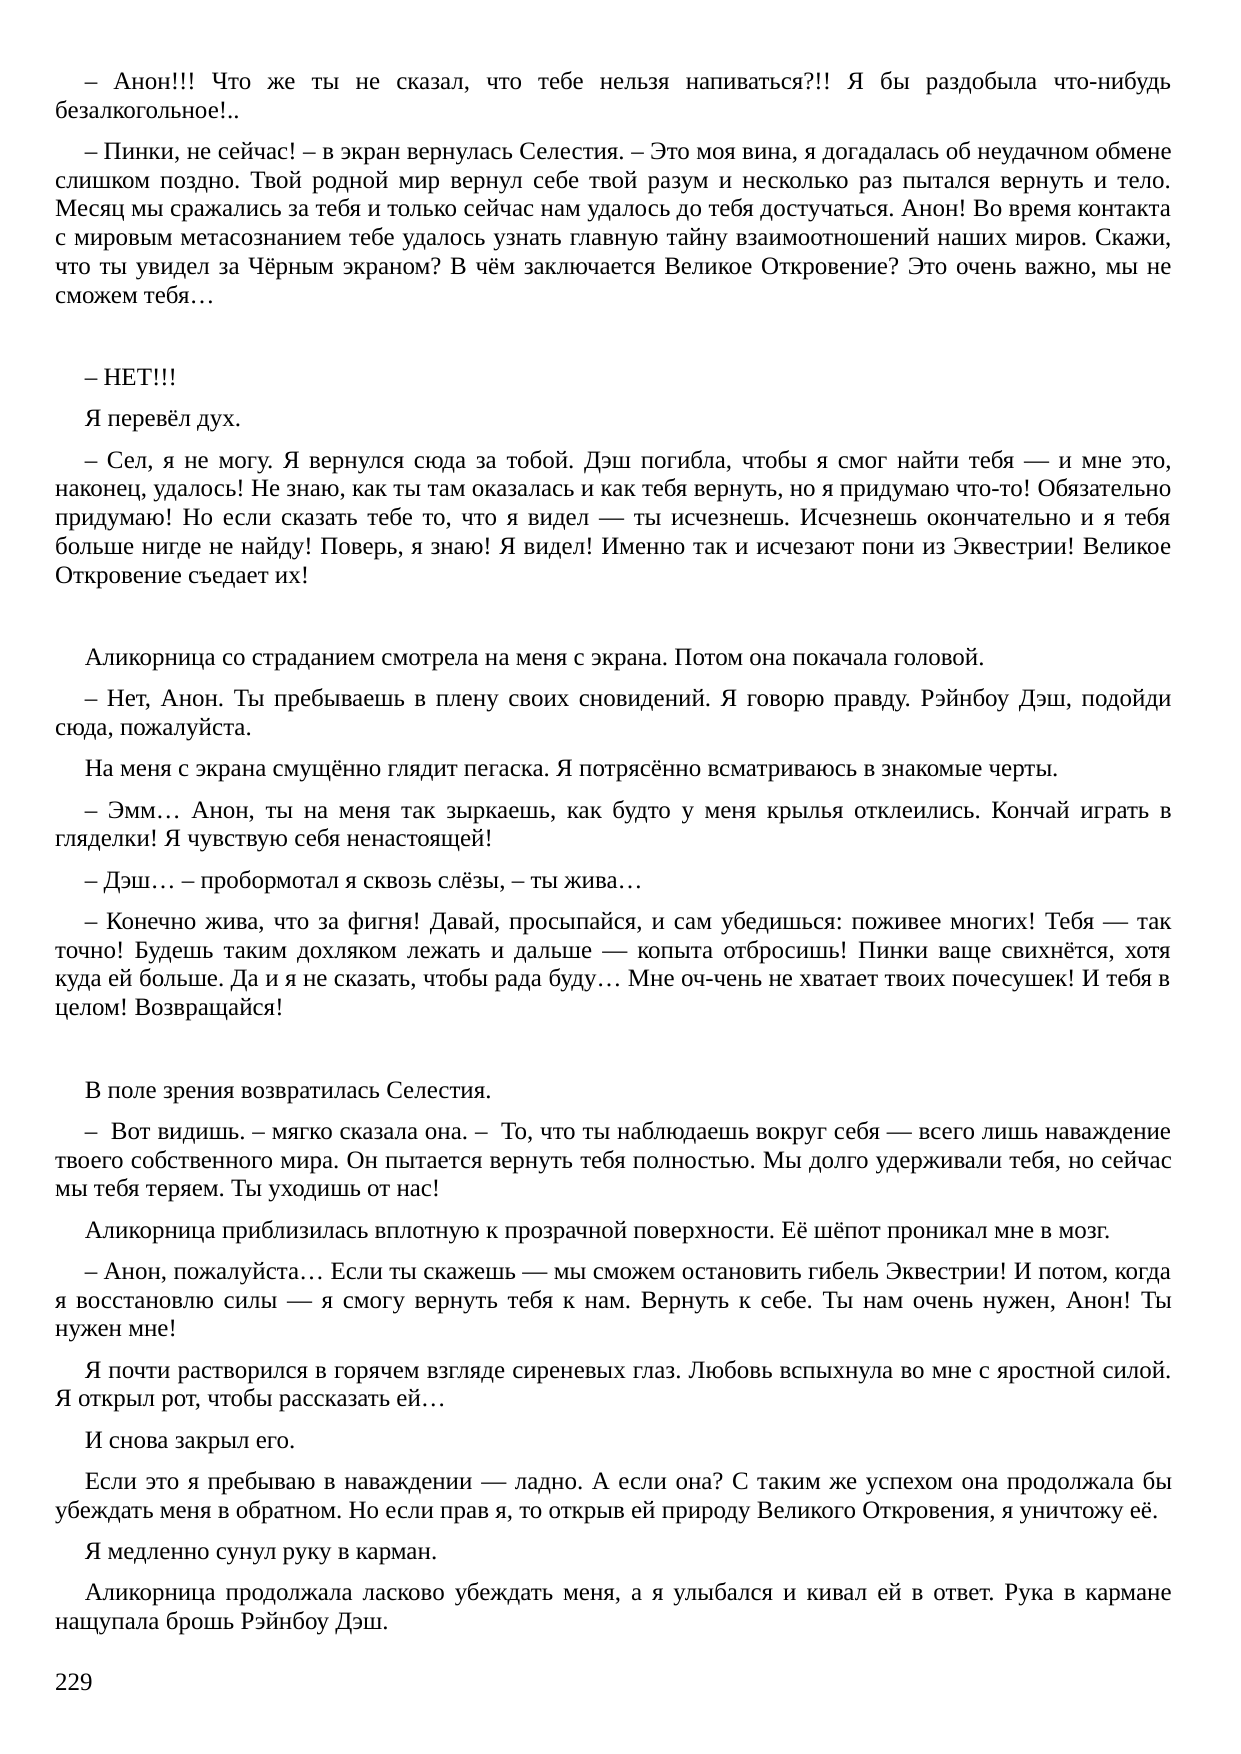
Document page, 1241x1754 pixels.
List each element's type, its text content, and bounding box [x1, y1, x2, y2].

text – Пинки, не сейчас! – в экран вернулась Селестия. – Это моя вина, я догадалась об неудачном обмене слишком поздно. Твой родной мир вернул себе твой разум и несколько раз пытался вернуть и тело. Месяц мы сражались за тебя и только сейчас нам удалось до тебя достучаться. Анон! Во время контакта с мировым метасознанием тебе удалось узнать главную тайну взаимоотношений наших миров. Скажи, что ты увидел за Чёрным экраном? В чём заключается Великое Откровение? Это очень важно, мы не сможем тебя… [55, 136, 1173, 308]
text – Сел, я не могу. Я вернулся сюда за тобой. Дэш погибла, чтобы я смог найти тебя — и мне это, наконец, удалось! Не знаю, как ты там оказалась и как тебя вернуть, но я придумаю что-то! Обязательно придумаю! Но если сказать тебе то, что я видел — ты исчезнешь. Исчезнешь окончательно и я тебя больше нигде не найду! Поверь, я знаю! Я видел! Именно так и исчезают пони из Эквестрии! Великое Откровение съедает их! [55, 445, 1173, 588]
text Аликорница продолжала ласково убеждать меня, а я улыбался и кивал ей в ответ. Рука в кармане нащупала брошь Рэйнбоу Дэш. [55, 1577, 1173, 1635]
text На меня с экрана смущённо глядит пегаска. Я потрясённо всматриваюсь в знакомые черты. [55, 753, 1173, 782]
text – Дэш… – пробормотал я сквозь слёзы, – ты жива… [55, 865, 1173, 893]
text Я почти растворился в горячем взгляде сиреневых глаз. Любовь вспыхнула во мне с яростной силой. Я открыл рот, чтобы рассказать ей… [55, 1355, 1173, 1412]
text Я перевёл дух. [55, 403, 1173, 432]
text В поле зрения возвратилась Селестия. [55, 1075, 1173, 1103]
text – Эмм… Анон, ты на меня так зыркаешь, как будто у меня крылья отклеились. Кончай играть в гляделки! Я чувствую себя ненастоящей! [55, 795, 1173, 852]
text Я медленно сунул руку в карман. [55, 1536, 1173, 1565]
text – Анон!!! Что же ты не сказал, что тебе нельзя напиваться?!! Я бы раздобыла что-нибудь безалкогольное!.. [55, 66, 1173, 123]
text – Анон, пожалуйста… Если ты скажешь — мы сможем остановить гибель Эквестрии! И потом, когда я восстановлю силы — я смогу вернуть тебя к нам. Вернуть к себе. Ты нам очень нужен, Анон! Ты нужен мне! [55, 1256, 1173, 1342]
text – Конечно жива, что за фигня! Давай, просыпайся, и сам убедишься: поживее многих! Тебя — так точно! Будешь таким дохляком лежать и дальше — копыта отбросишь! Пинки ваще свихнётся, хотя куда ей больше. Да и я не сказать, чтобы рада буду… Мне оч-чень не хватает твоих почесушек! И тебя в целом! Возвращайся! [55, 906, 1173, 1021]
text Если это я пребываю в наваждении — ладно. А если она? С таким же успехом она продолжала бы убеждать меня в обратном. Но если прав я, то открыв ей природу Великого Откровения, я уничтожу её. [55, 1466, 1173, 1523]
text – Вот видишь. – мягко сказала она. – То, что ты наблюдаешь вокруг себя — всего лишь наваждение твоего собственного мира. Он пытается вернуть тебя полностью. Мы долго удерживали тебя, но сейчас мы тебя теряем. Ты уходишь от нас! [55, 1116, 1173, 1202]
text Аликорница со страданием смотрела на меня с экрана. Потом она покачала головой. [55, 642, 1173, 671]
text – Нет, Анон. Ты пребываешь в плену своих сновидений. Я говорю правду. Рэйнбоу Дэш, подойди сюда, пожалуйста. [55, 683, 1173, 741]
text Аликорница приблизилась вплотную к прозрачной поверхности. Её шёпот проникал мне в мозг. [55, 1215, 1173, 1243]
text И снова закрыл его. [55, 1425, 1173, 1453]
text – НЕТ!!! [55, 362, 1173, 391]
